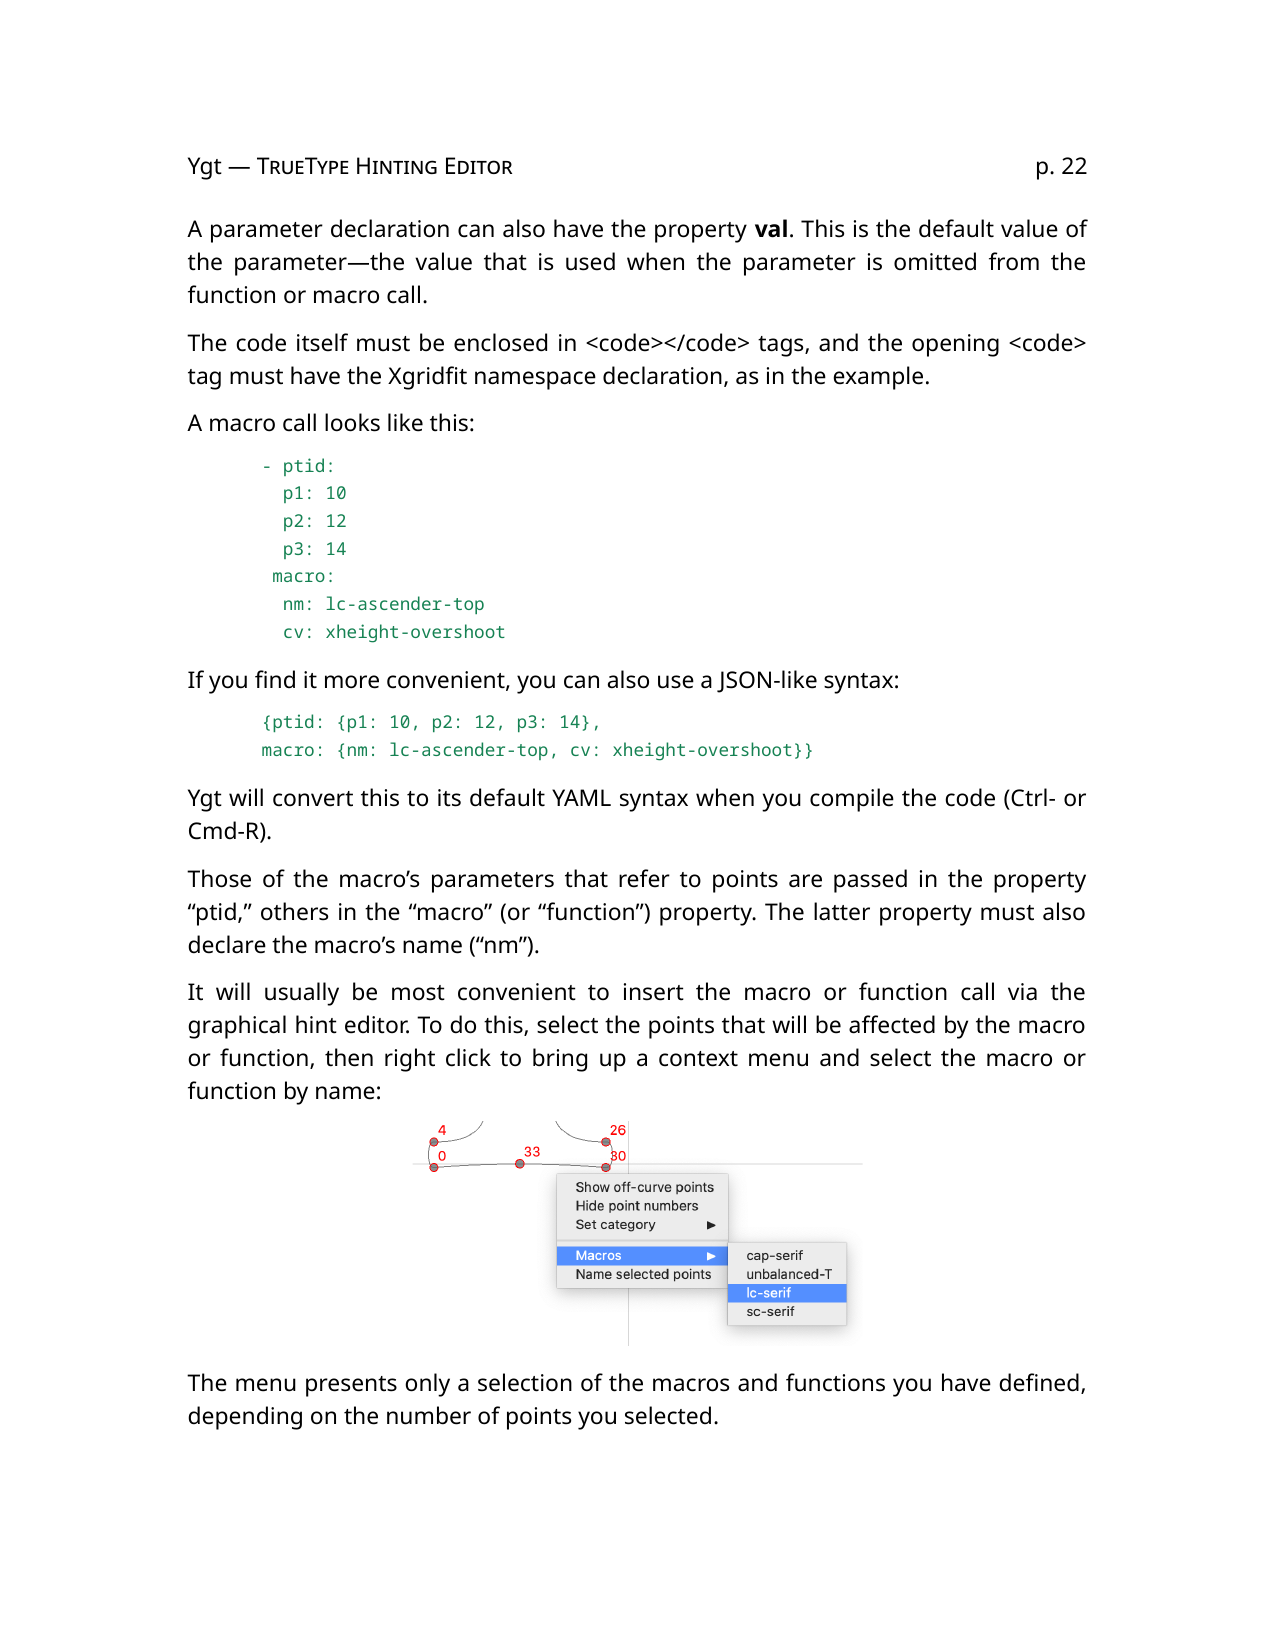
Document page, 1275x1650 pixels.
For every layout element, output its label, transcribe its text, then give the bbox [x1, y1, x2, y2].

text If you find it more convenient, you can also use a JSON-like syntax: [187, 662, 1087, 695]
text The menu presents only a selection of the macros and functions you have defined, depending on the number of points you selected. [187, 1365, 1087, 1431]
text Those of the macro’s parameters that refer to points are passed in the property “ptid,” others in the “macro” (or “function”) property. The latter property must also declare the macro’s name (“nm”). [187, 861, 1087, 960]
text A macro call looks like this: [187, 406, 1087, 438]
text The code itself must be enclosed in <code></code> tags, and the opening <code> tag must have the Xgridfit namespace declaration, as in the example. [187, 325, 1087, 391]
text It will usually be most convenient to insert the macro or function call via the graphical hint editor. To do this, select the points that will be affected by the macro or function, then right click to bring up a context menu and select the macro or function by name: [187, 974, 1087, 1106]
text A parameter declaration can also have the property val. This is the default value of the parameter—the value that is used when the parameter is omitted from the function or macro call. [187, 211, 1087, 310]
text - ptid: p1: 10 p2: 12 p3: 14 macro: nm: lc-ascender-top cv: xheight-overshoot [261, 453, 1087, 643]
text Ygt will convert this to its default YAML syntax when you compile the code (Ctrl- or Cmd-R). [187, 780, 1087, 846]
text {ptid: {p1: 10, p2: 12, p3: 14}, macro: {nm: lc-ascender-top, cv: xheight-overshoot}} [261, 710, 1087, 762]
picture [412, 1121, 863, 1346]
